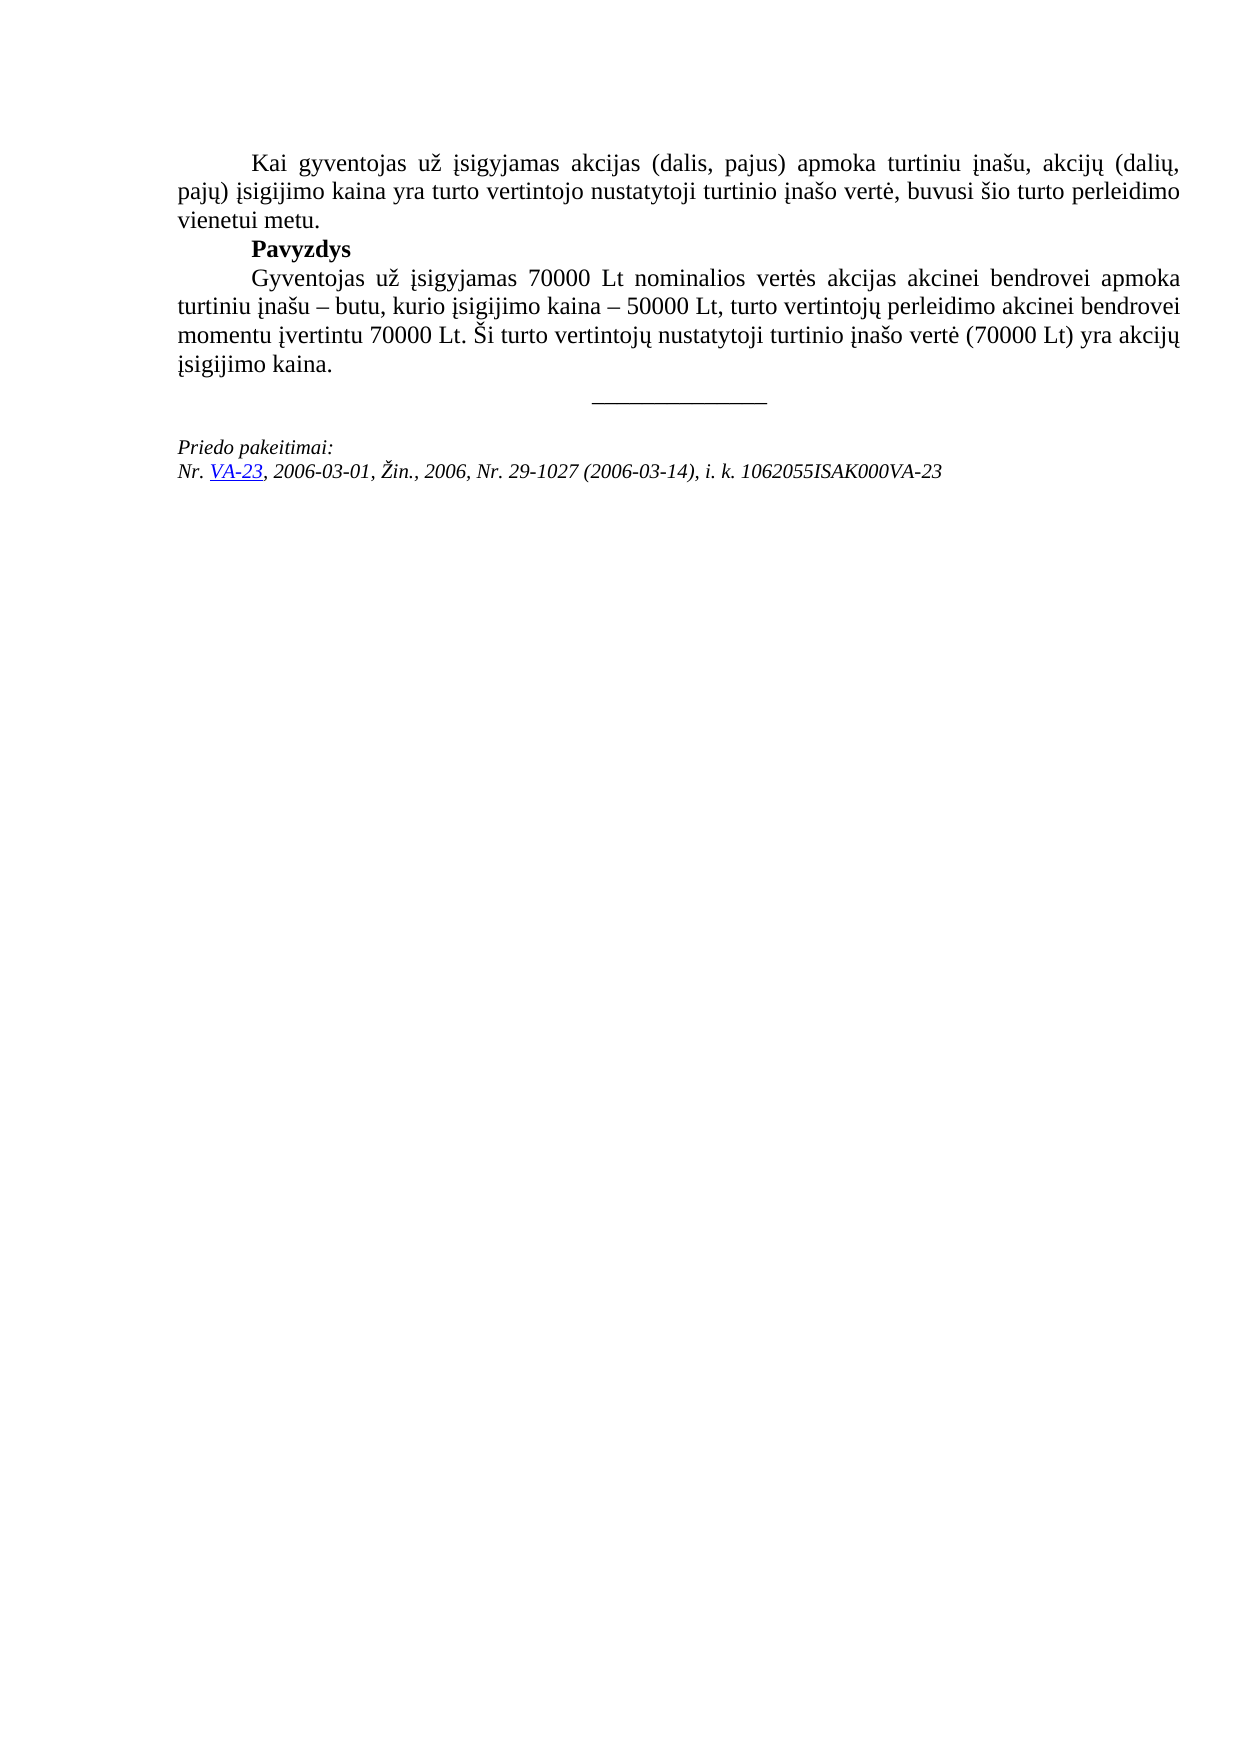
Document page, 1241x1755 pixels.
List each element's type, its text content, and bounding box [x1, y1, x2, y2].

text Nr. VA-23, 2006-03-01, Žin., 2006, Nr. 29-1027 (2006-03-14), i. k. 1062055ISAK000VA-23 [177, 459, 1181, 483]
text Kai gyventojas už įsigyjamas akcijas (dalis, pajus) apmoka turtiniu įnašu, akcijų (dalių, pajų) įsigijimo kaina yra turto vertintojo nustatytoji turtinio įnašo vertė, buvusi šio turto perleidimo vienetui metu. [177, 148, 1181, 234]
text Priedo pakeitimai: [177, 435, 1181, 459]
text Gyventojas už įsigyjamas 70000 Lt nominalios vertės akcijas akcinei bendrovei apmoka turtiniu įnašu – butu, kurio įsigijimo kaina – 50000 Lt, turto vertintojų perleidimo akcinei bendrovei momentu įvertintu 70000 Lt. Ši turto vertintojų nustatytoji turtinio įnašo vertė (70000 Lt) yra akcijų įsigijimo kaina. [177, 263, 1181, 378]
text ______________ [177, 378, 1181, 406]
text Pavyzdys [177, 234, 1181, 263]
